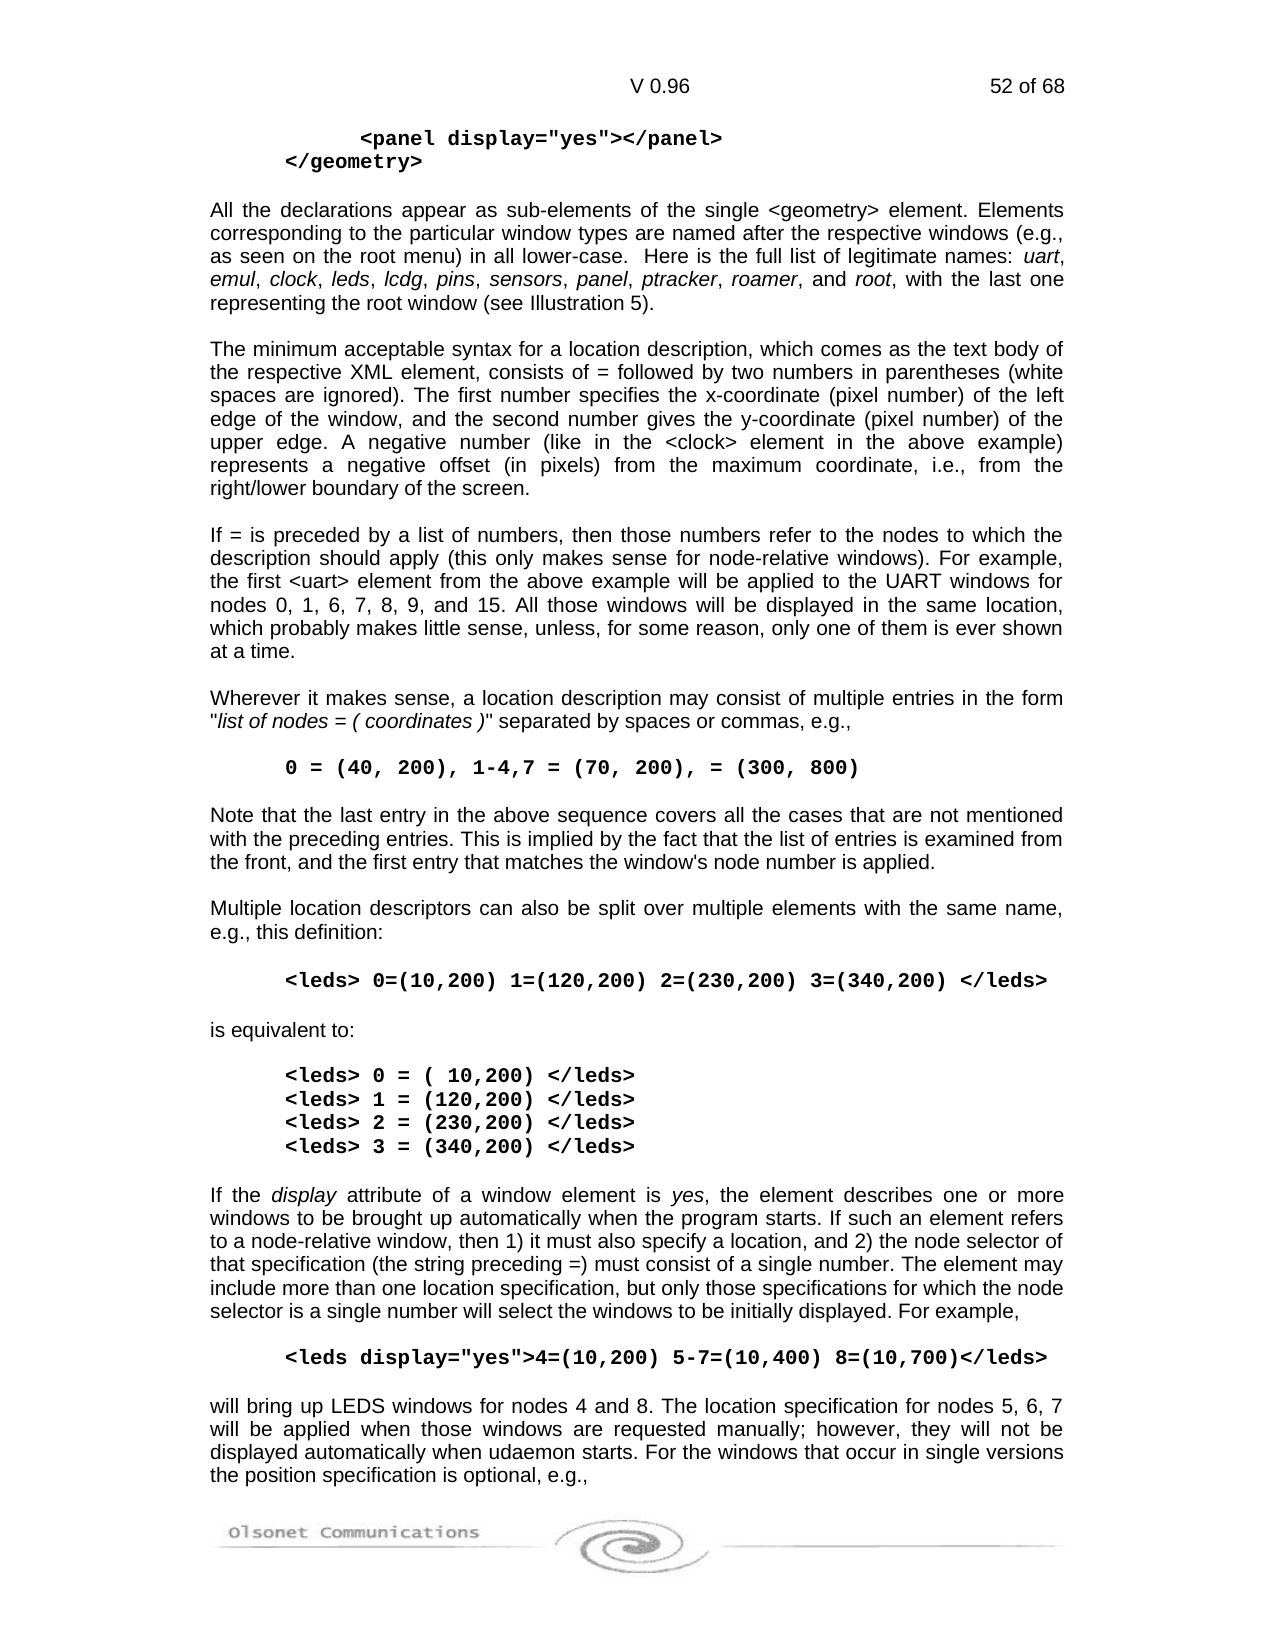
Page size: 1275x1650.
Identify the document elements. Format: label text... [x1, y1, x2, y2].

text If the display attribute of a window element is yes, the element describes one or more windows to be brought up automatically when the program starts. If such an element refers to a node-relative window, then 1) it must also specify a location, and 2) the node selector of that specification (the string preceding =) must consist of a single number. The element may include more than one location specification, but only those specifications for which the node selector is a single number will select the windows to be initially displayed. For example, [210, 1183, 1065, 1323]
text <panel display="yes"></panel> [210, 128, 1065, 151]
text </geometry> [210, 151, 1065, 175]
text Note that the last entry in the above sequence covers all the cases that are not mentioned with the preceding entries. This is implied by the fact that the list of entries is examined from the front, and the first entry that matches the window's node number is applied. [210, 804, 1065, 874]
text <leds> 2 = (230,200) </leds> [210, 1112, 1065, 1136]
text <leds> 1 = (120,200) </leds> [210, 1089, 1065, 1112]
text will bring up LEDS windows for nodes 4 and 8. The location specification for nodes 5, 6, 7 will be applied when those windows are requested manually; however, they will not be displayed automatically when udaemon starts. For the windows that occur in single versions the position specification is optional, e.g., [210, 1394, 1065, 1487]
text Multiple location descriptors can also be split over multiple elements with the same name, e.g., this definition: [210, 897, 1065, 943]
text <leds> 0=(10,200) 1=(120,200) 2=(230,200) 3=(340,200) </leds> [210, 967, 1065, 995]
picture [210, 1504, 1065, 1596]
text <leds display="yes">4=(10,200) 5-7=(10,400) 8=(10,700)</leds> [210, 1346, 1065, 1371]
text All the declarations appear as sub-elements of the single <geometry> element. Elements corresponding to the particular window types are named after the respective windows (e.g., as seen on the root menu) in all lower-case. Here is the full list of legitimate names: uart, emul, clock, leds, lcdg, pins, sensors, panel, ptracker, roamer, and root, with the last one representing the root window (see Illustration 5). [210, 198, 1065, 314]
text <leds> 0 = ( 10,200) </leds> [210, 1065, 1065, 1089]
text If = is preceded by a list of numbers, then those numbers refer to the nodes to which the description should apply (this only makes sense for node-relative windows). For example, the first <uart> element from the above example will be applied to the UART windows for nodes 0, 1, 6, 7, 8, 9, and 15. All those windows will be displayed in the same location, which probably makes little sense, unless, for some reason, only one of them is ever shown at a time. [210, 523, 1065, 663]
text <leds> 3 = (340,200) </leds> [210, 1136, 1065, 1160]
text is equivalent to: [210, 1018, 1065, 1041]
text Wherever it makes sense, a location description may consist of multiple entries in the form "list of nodes = ( coordinates )" separated by spaces or commas, e.g., [210, 686, 1065, 732]
text The minimum acceptable syntax for a location description, which comes as the text body of the respective XML element, consists of = followed by two numbers in parentheses (white spaces are ignored). The first number specifies the x-coordinate (pixel number) of the left edge of the window, and the second number gives the y-coordinate (pixel number) of the upper edge. A negative number (like in the <clock> element in the above example) represents a negative offset (in pixels) from the maximum coordinate, i.e., from the right/lower boundary of the screen. [210, 338, 1065, 500]
text 0 = (40, 200), 1-4,7 = (70, 200), = (300, 800) [210, 756, 1065, 781]
